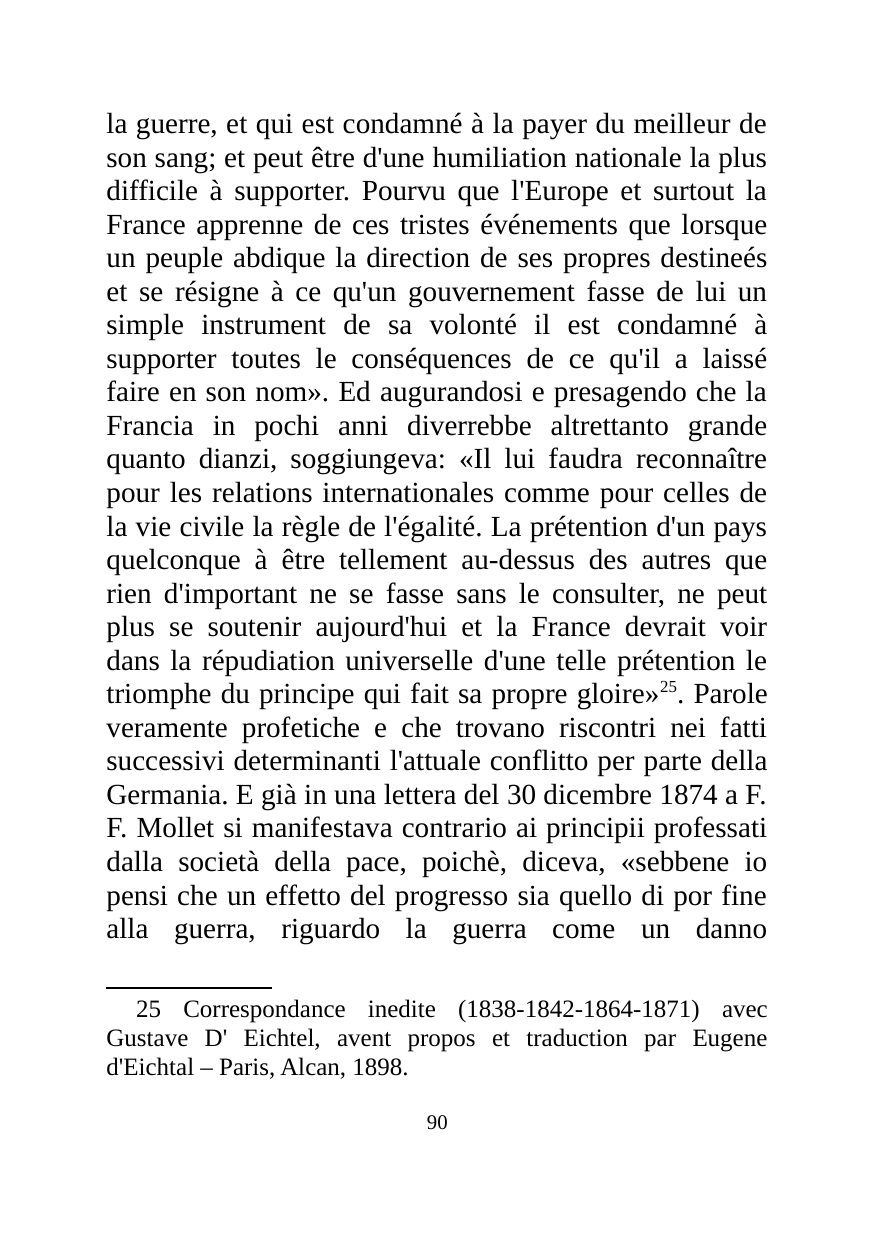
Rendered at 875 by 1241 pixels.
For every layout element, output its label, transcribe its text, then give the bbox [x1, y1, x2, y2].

text la guerre, et qui est condamné à la payer du meilleur de son sang; et peut être d'une humiliation nationale la plus difficile à supporter. Pourvu que l'Europe et surtout la France apprenne de ces tristes événements que lorsque un peuple abdique la direction de ses propres destineés et se résigne à ce qu'un gouvernement fasse de lui un simple instrument de sa volonté il est condamné à supporter toutes le conséquences de ce qu'il a laissé faire en son nom». Ed augurandosi e presagendo che la Francia in pochi anni diverrebbe altrettanto grande quanto dianzi, soggiungeva: «Il lui faudra reconnaître pour les relations internationales comme pour celles de la vie civile la règle de l'égalité. La prétention d'un pays quelconque à être tellement au-dessus des autres que rien d'important ne se fasse sans le consulter, ne peut plus se soutenir aujourd'hui et la France devrait voir dans la répudiation universelle d'une telle prétention le triomphe du principe qui fait sa propre gloire». Parole veramente profetiche e che trovano riscontri nei fatti successivi determinanti l'attuale conflitto per parte della Germania. E già in una lettera del 30 dicembre 1874 a F. F. Mollet si manifestava contrario ai principii professati dalla società della pace, poichè, diceva, «sebbene io pensi che un effetto del progresso sia quello di por fine alla guerra, riguardo la guerra come un danno [106, 106, 768, 945]
text Correspondance inedite (1838-1842-1864-1871) avec Gustave D' Eichtel, avent propos et traduction par Eugene d'Eichtal – Paris, Alcan, 1898. [106, 994, 768, 1080]
